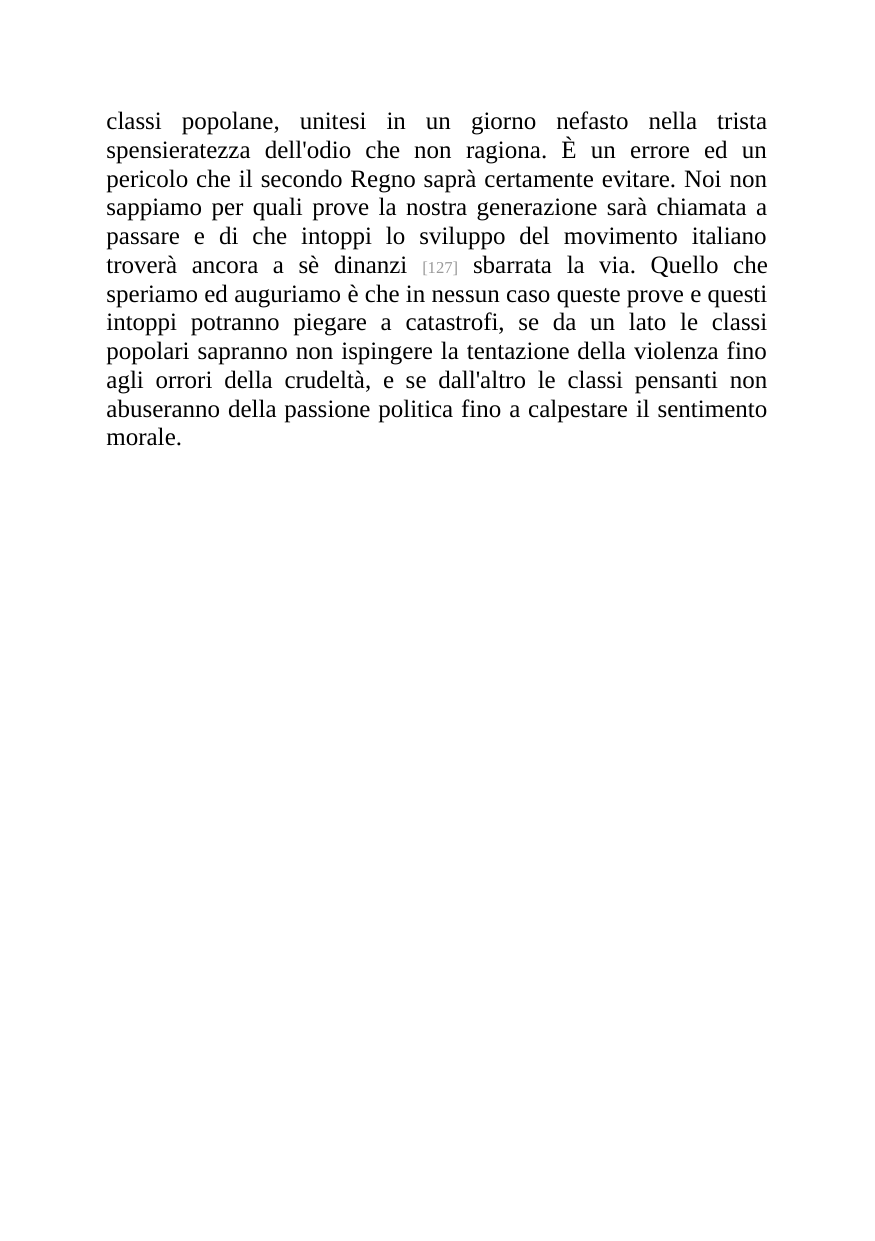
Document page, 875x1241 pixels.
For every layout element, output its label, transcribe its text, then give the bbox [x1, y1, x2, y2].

text classi popolane, unitesi in un giorno nefasto nella trista spensieratezza dell'odio che non ragiona. È un errore ed un pericolo che il secondo Regno saprà certamente evitare. Noi non sappiamo per quali prove la nostra generazione sarà chiamata a passare e di che intoppi lo sviluppo del movimento italiano troverà ancora a sè dinanzi [127] sbarrata la via. Quello che speriamo ed auguriamo è che in nessun caso queste prove e questi intoppi potranno piegare a catastrofi, se da un lato le classi popolari sapranno non ispingere la tentazione della violenza fino agli orrori della crudeltà, e se dall'altro le classi pensanti non abuseranno della passione politica fino a calpestare il sentimento morale. [106, 106, 768, 451]
